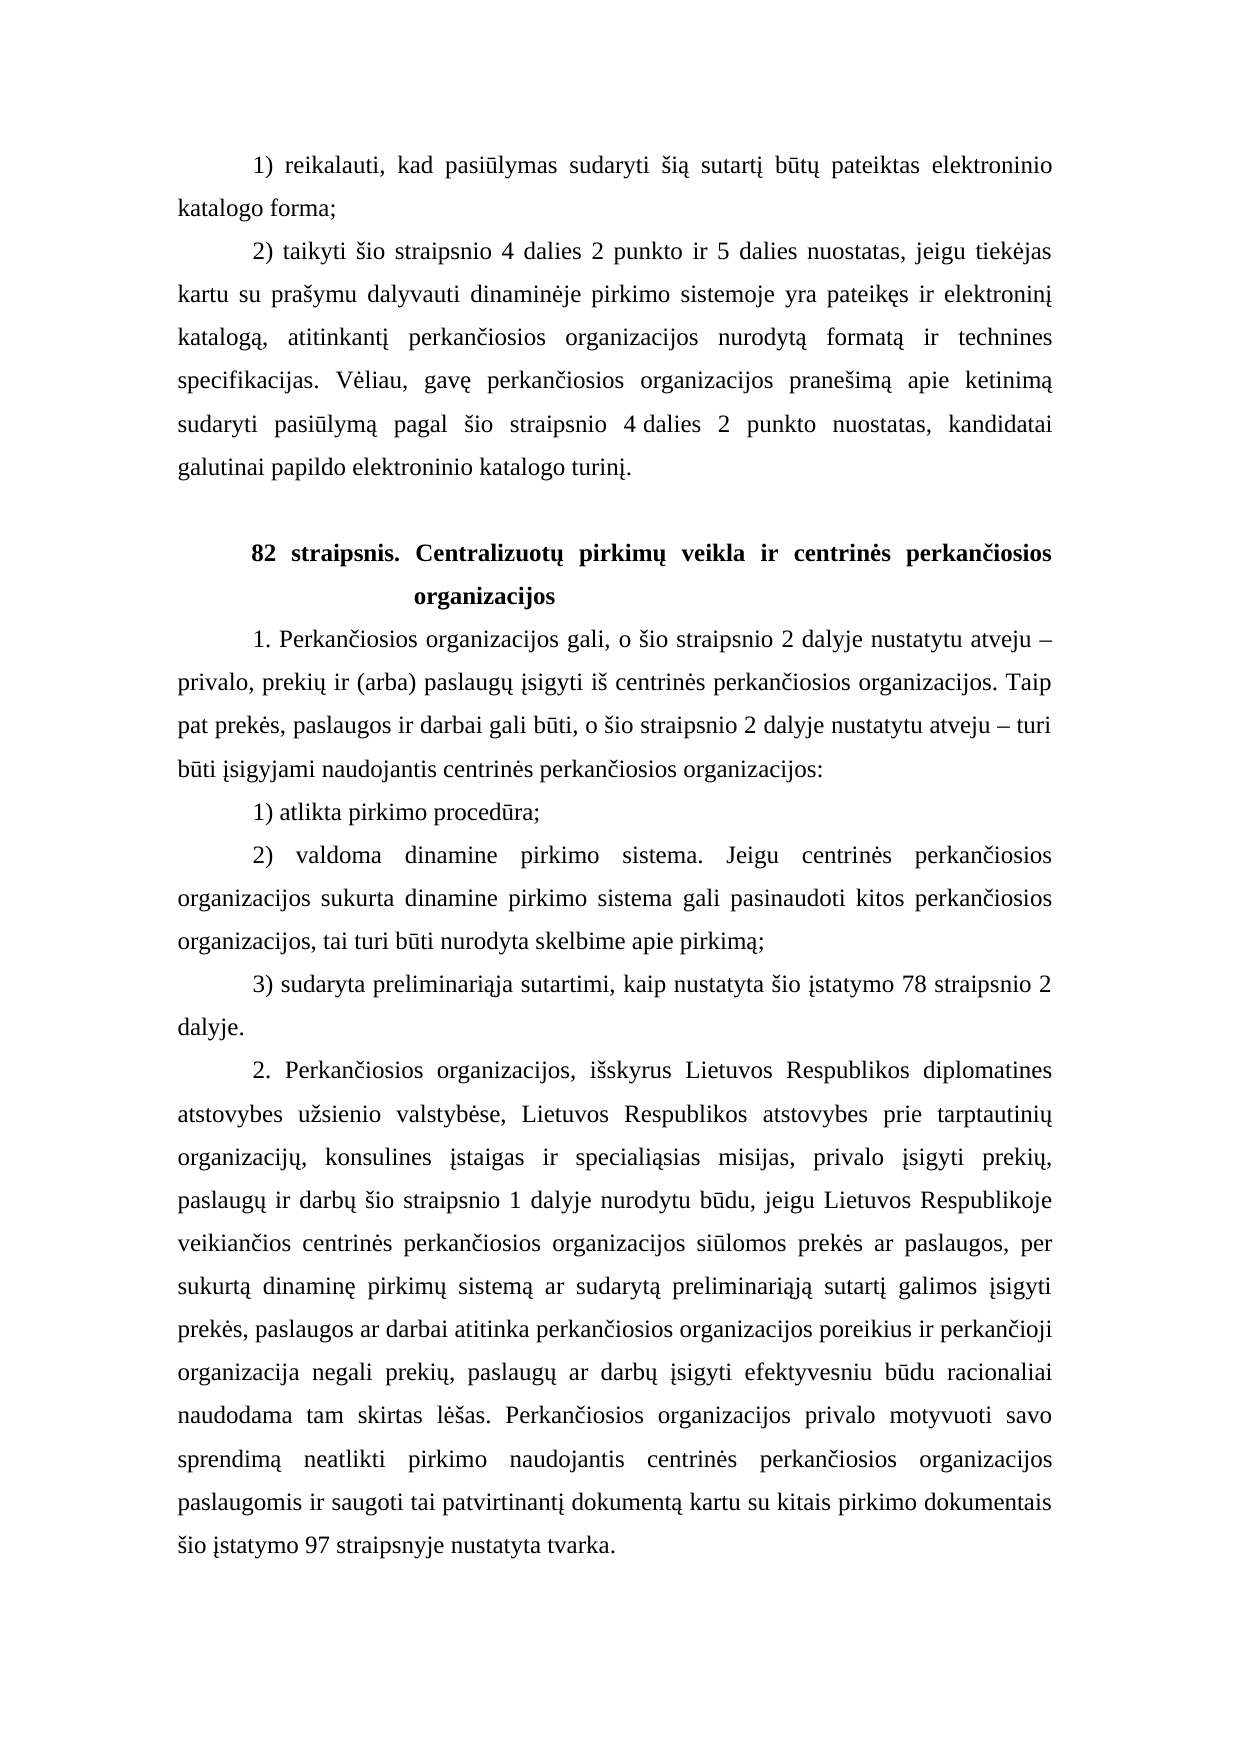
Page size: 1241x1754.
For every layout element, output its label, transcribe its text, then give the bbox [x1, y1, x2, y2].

text 2. Perkančiosios organizacijos, išskyrus Lietuvos Respublikos diplomatines atstovybes užsienio valstybėse, Lietuvos Respublikos atstovybes prie tarptautinių organizacijų, konsulines įstaigas ir specialiąsias misijas, privalo įsigyti prekių, paslaugų ir darbų šio straipsnio 1 dalyje nurodytu būdu, jeigu Lietuvos Respublikoje veikiančios centrinės perkančiosios organizacijos siūlomos prekės ar paslaugos, per sukurtą dinaminę pirkimų sistemą ar sudarytą preliminariąją sutartį galimos įsigyti prekės, paslaugos ar darbai atitinka perkančiosios organizacijos poreikius ir perkančioji organizacija negali prekių, paslaugų ar darbų įsigyti efektyvesniu būdu racionaliai naudodama tam skirtas lėšas. Perkančiosios organizacijos privalo motyvuoti savo sprendimą neatlikti pirkimo naudojantis centrinės perkančiosios organizacijos paslaugomis ir saugoti tai patvirtinantį dokumentą kartu su kitais pirkimo dokumentais šio įstatymo 97 straipsnyje nustatyta tvarka. [177, 1056, 1053, 1559]
text 2) valdoma dinamine pirkimo sistema. Jeigu centrinės perkančiosios organizacijos sukurta dinamine pirkimo sistema gali pasinaudoti kitos perkančiosios organizacijos, tai turi būti nurodyta skelbime apie pirkimą; [177, 840, 1053, 955]
text 82 straipsnis. Centralizuotų pirkimų veikla ir centrinės perkančiosios organizacijos [251, 538, 1053, 610]
text 1. Perkančiosios organizacijos gali, o šio straipsnio 2 dalyje nustatytu atveju – privalo, prekių ir (arba) paslaugų įsigyti iš centrinės perkančiosios organizacijos. Taip pat prekės, paslaugos ir darbai gali būti, o šio straipsnio 2 dalyje nustatytu atveju – turi būti įsigyjami naudojantis centrinės perkančiosios organizacijos: [177, 624, 1053, 782]
text 1) atlikta pirkimo procedūra; [177, 797, 1053, 826]
text 1) reikalauti, kad pasiūlymas sudaryti šią sutartį būtų pateiktas elektroninio katalogo forma; [177, 150, 1053, 222]
text 3) sudaryta preliminariąja sutartimi, kaip nustatyta šio įstatymo 78 straipsnio 2 dalyje. [177, 969, 1053, 1041]
text 2) taikyti šio straipsnio 4 dalies 2 punkto ir 5 dalies nuostatas, jeigu tiekėjas kartu su prašymu dalyvauti dinaminėje pirkimo sistemoje yra pateikęs ir elektroninį katalogą, atitinkantį perkančiosios organizacijos nurodytą formatą ir technines specifikacijas. Vėliau, gavę perkančiosios organizacijos pranešimą apie ketinimą sudaryti pasiūlymą pagal šio straipsnio 4 dalies 2 punkto nuostatas, kandidatai galutinai papildo elektroninio katalogo turinį. [177, 236, 1053, 481]
